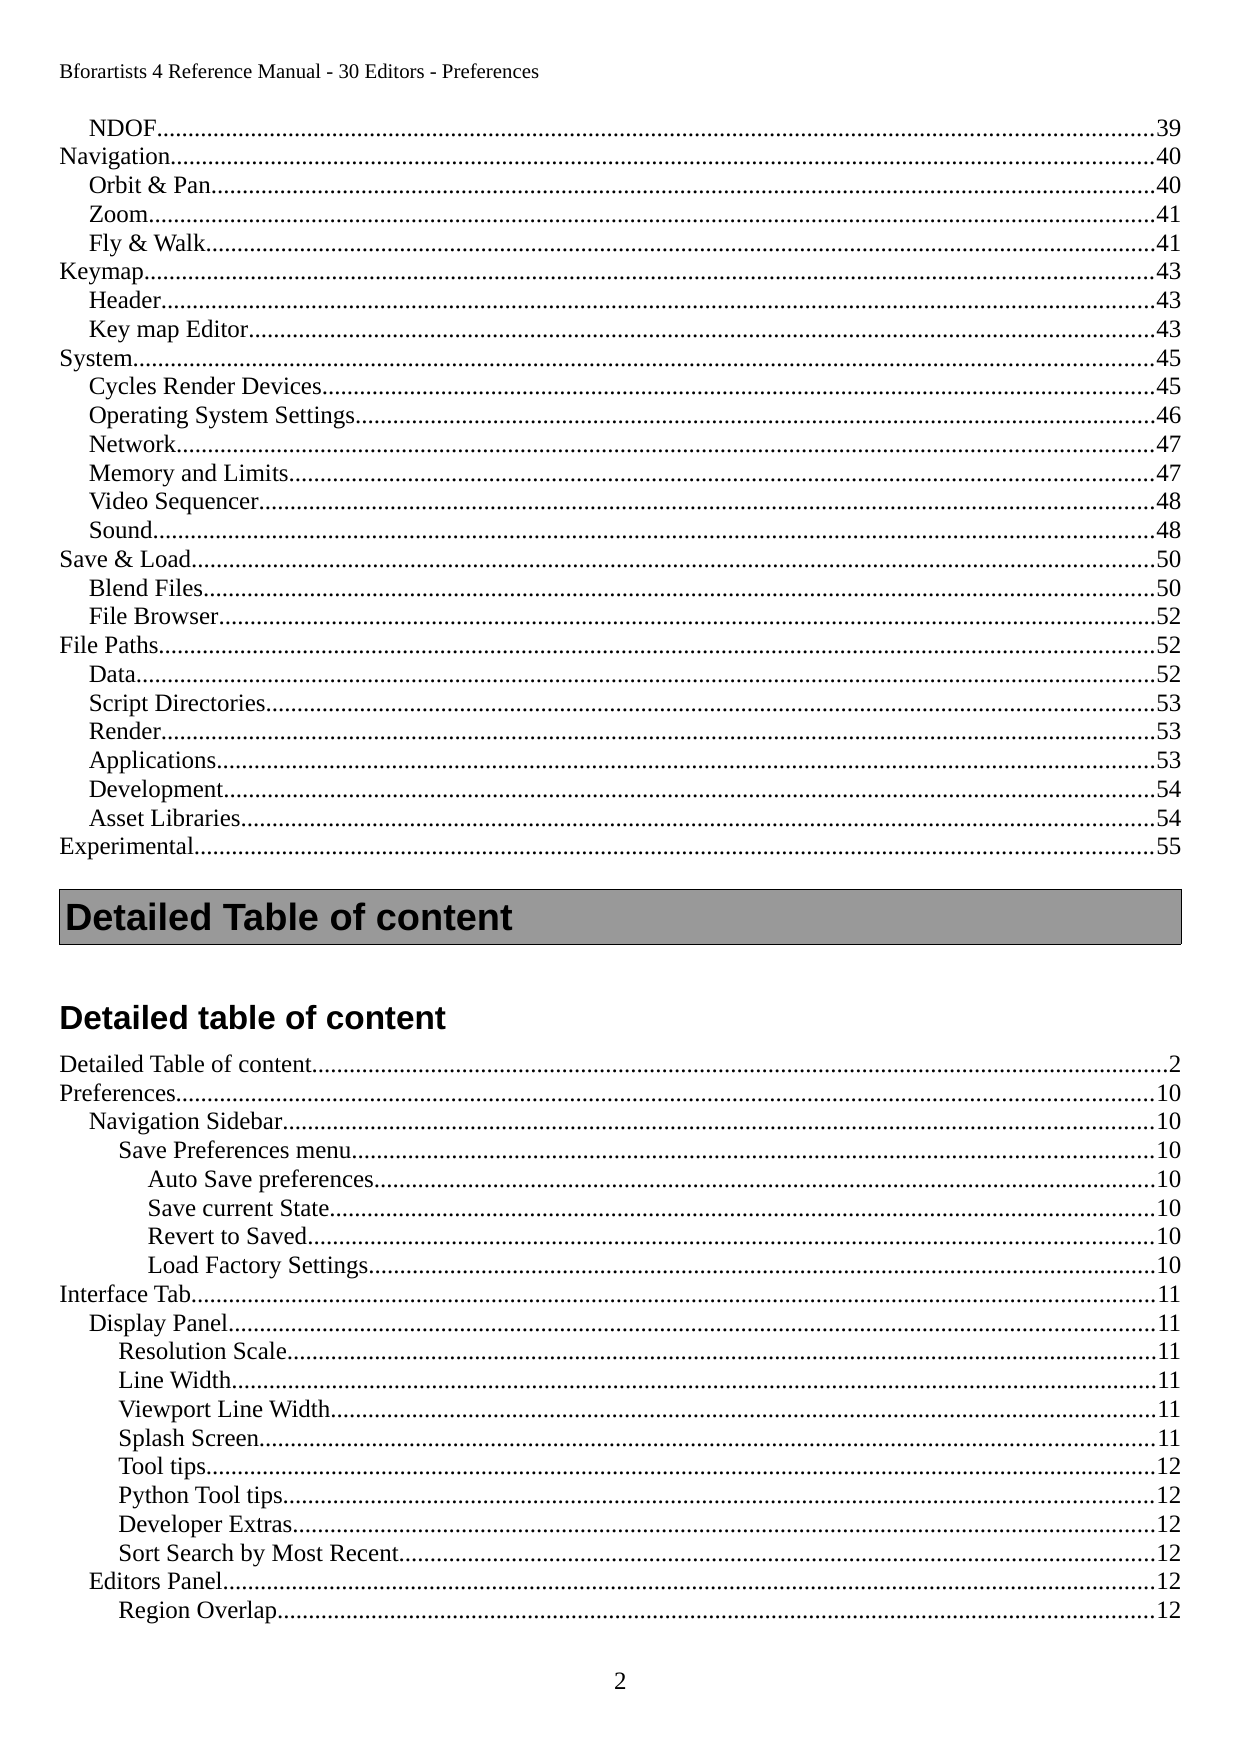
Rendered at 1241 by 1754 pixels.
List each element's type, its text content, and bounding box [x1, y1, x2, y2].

text Display Panel 11 [88, 1308, 1181, 1336]
text Sort Search by Most Recent 12 [118, 1538, 1181, 1566]
text Detailed Table of content 2 [59, 1049, 1181, 1078]
text Video Sequencer 48 [88, 486, 1181, 515]
text Line Width 11 [118, 1365, 1181, 1394]
text Splash Screen 11 [118, 1423, 1181, 1451]
text NDOF 39 [88, 113, 1181, 141]
text Python Tool tips 12 [118, 1480, 1181, 1509]
text Asset Libraries 54 [88, 803, 1181, 831]
text Navigation Sidebar 10 [88, 1106, 1181, 1135]
text Save current State 10 [147, 1193, 1181, 1221]
text Applications 53 [88, 745, 1181, 774]
text Auto Save preferences 10 [147, 1164, 1181, 1193]
text Operating System Settings 46 [88, 400, 1181, 429]
text File Browser 52 [88, 601, 1181, 630]
text Cycles Render Devices 45 [88, 371, 1181, 400]
text Sound 48 [88, 515, 1181, 544]
text Network 47 [88, 429, 1181, 458]
text Preferences 10 [59, 1078, 1181, 1106]
text Revert to Saved 10 [147, 1221, 1181, 1250]
text Zoom 41 [88, 199, 1181, 228]
text Orbit & Pan 40 [88, 170, 1181, 199]
text Tool tips 12 [118, 1451, 1181, 1480]
text Viewport Line Width 11 [118, 1394, 1181, 1423]
text Data 52 [88, 659, 1181, 688]
text Development 54 [88, 774, 1181, 803]
text Experimental 55 [59, 831, 1181, 860]
text Save Preferences menu 10 [118, 1135, 1181, 1164]
text Script Directories 53 [88, 688, 1181, 716]
text Fly & Walk 41 [88, 228, 1181, 256]
text Blend Files 50 [88, 573, 1181, 601]
text Developer Extras 12 [118, 1509, 1181, 1538]
text File Paths 52 [59, 630, 1181, 659]
table_header Detailed Table of content [60, 890, 1181, 944]
text Resolution Scale 11 [118, 1336, 1181, 1365]
text Editors Panel 12 [88, 1566, 1181, 1595]
text Interface Tab 11 [59, 1279, 1181, 1308]
text Key map Editor 43 [88, 314, 1181, 343]
text Save & Load 50 [59, 544, 1181, 573]
text Memory and Limits 47 [88, 458, 1181, 486]
text System 45 [59, 343, 1181, 371]
text Header 43 [88, 285, 1181, 314]
text Navigation 40 [59, 141, 1181, 170]
text Load Factory Settings 10 [147, 1250, 1181, 1279]
subtitle Detailed table of content [59, 998, 1181, 1036]
text Render 53 [88, 716, 1181, 745]
text Keymap 43 [59, 256, 1181, 285]
text Region Overlap 12 [118, 1595, 1181, 1624]
